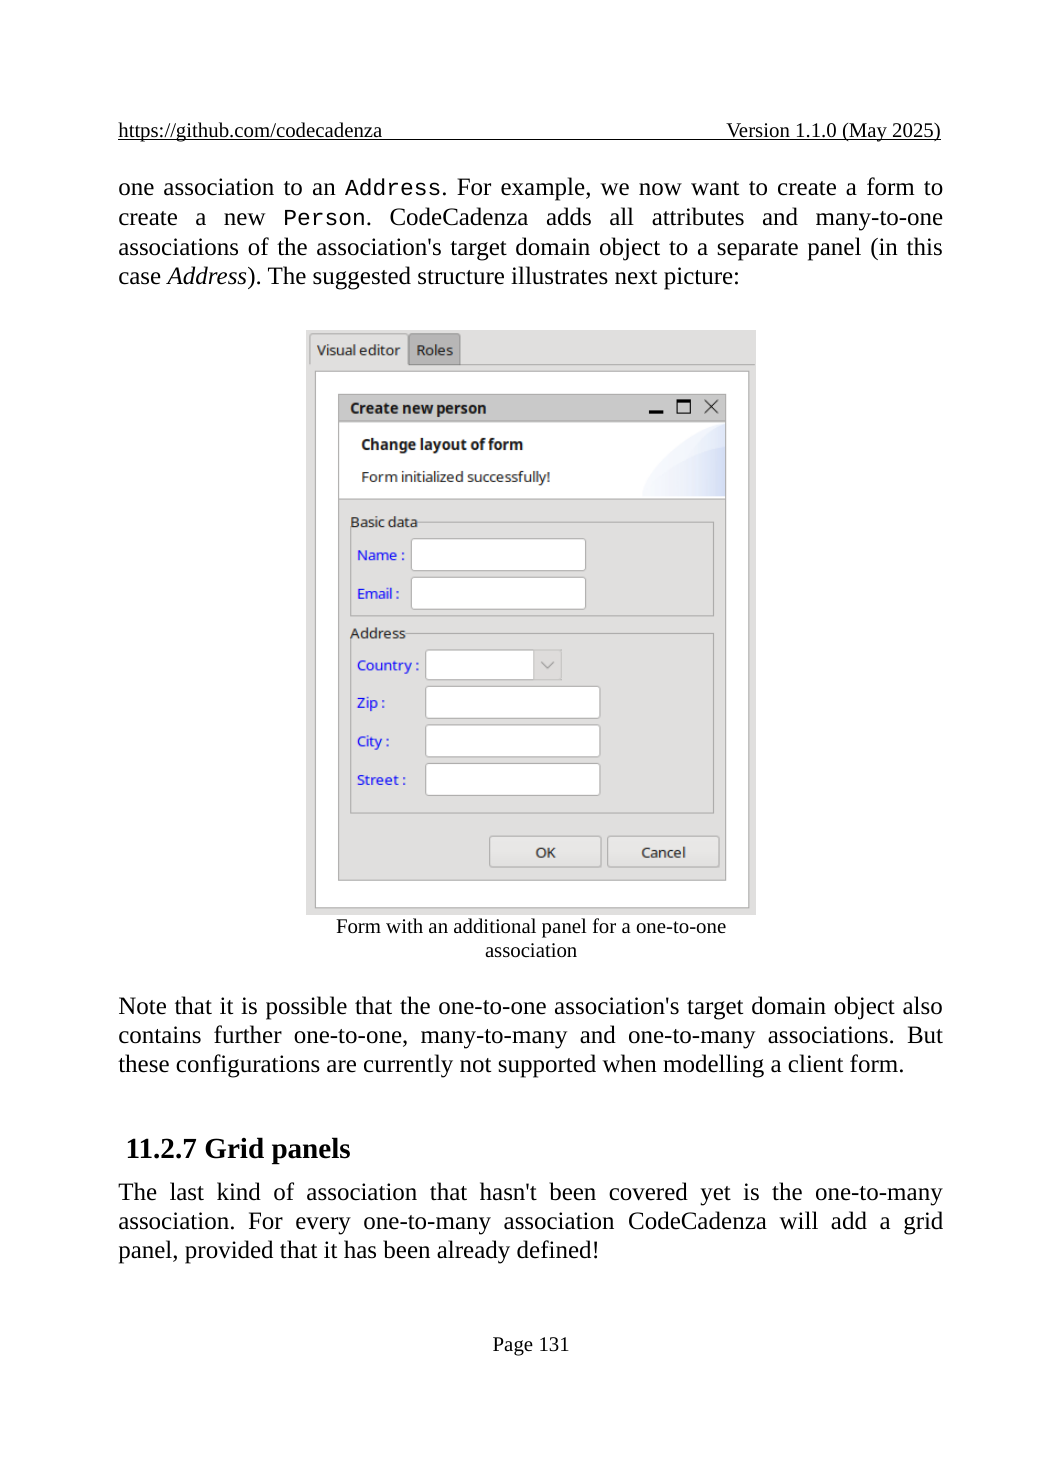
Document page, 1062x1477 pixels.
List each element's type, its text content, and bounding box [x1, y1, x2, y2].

text The last kind of association that hasn't been covered yet is the one-to-many association. For every one-to-many association CodeCadenza will add a grid panel, provided that it has been already defined! [118, 1177, 944, 1263]
picture [306, 330, 756, 915]
text one association to an Address. For example, we now want to create a form to create a new Person. CodeCadenza adds all attributes and many-to-one associations of the association's target domain object to a separate panel (in this case Address). The suggested structure illustrates next picture: [118, 172, 944, 289]
text Form with an additional panel for a one-to-one association [306, 915, 756, 962]
subtitle Grid panels [118, 1131, 944, 1165]
text Note that it is possible that the one-to-one association's target domain object also contains further one-to-one, many-to-many and one-to-many associations. But these configurations are currently not supported when modelling a client form. [118, 991, 944, 1077]
